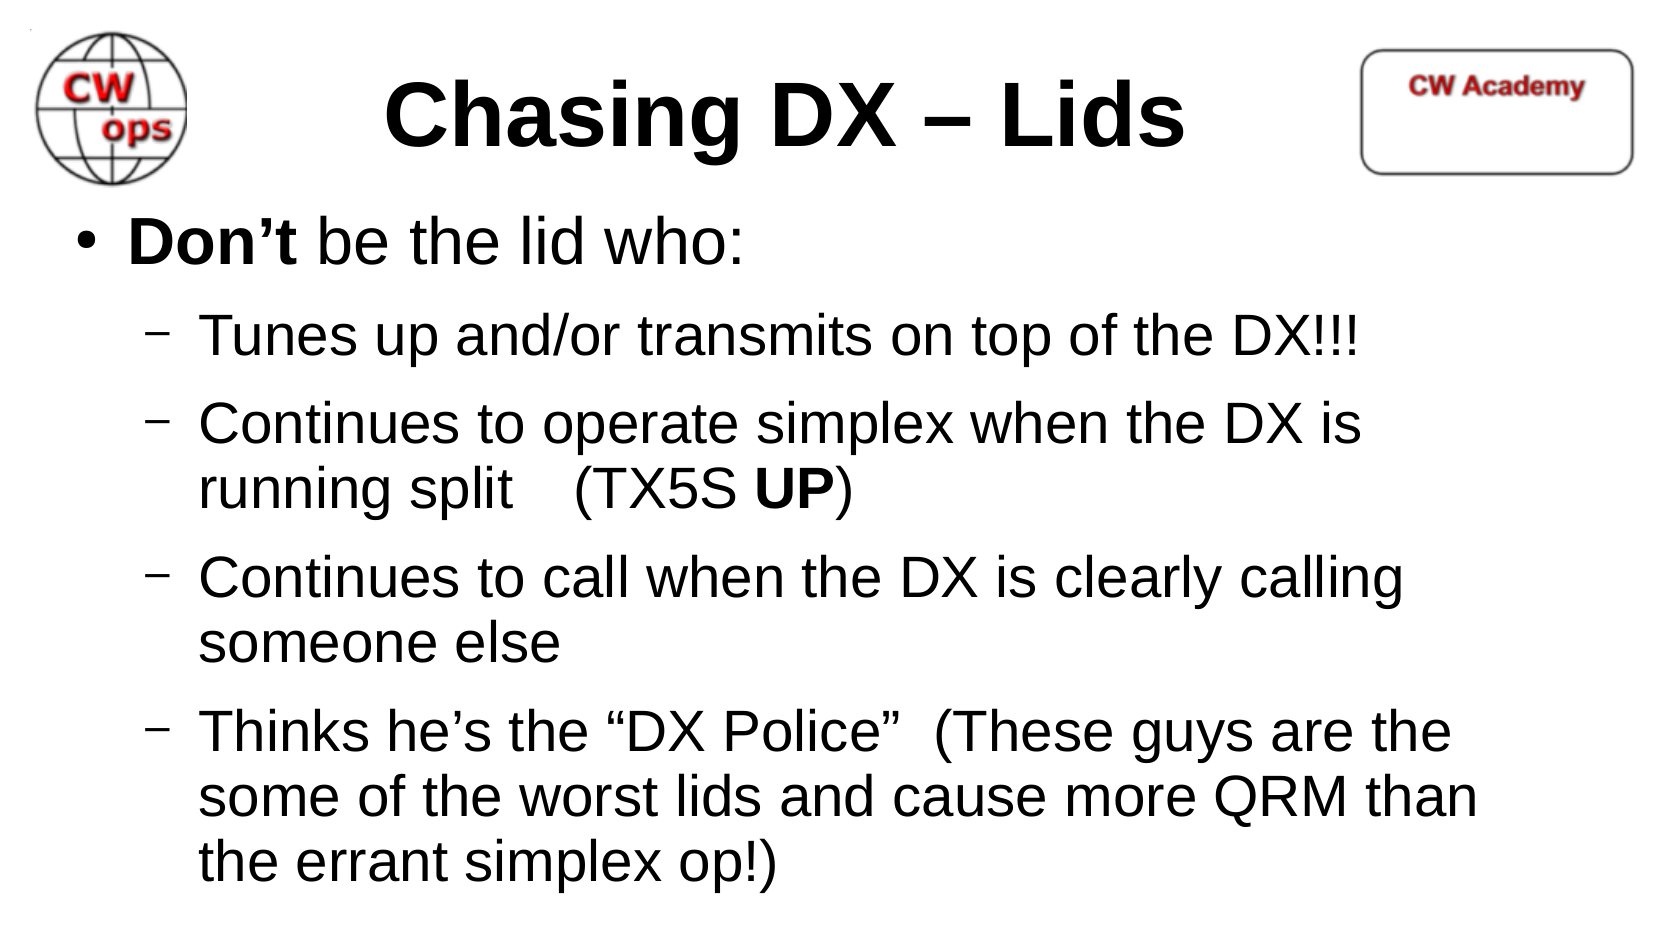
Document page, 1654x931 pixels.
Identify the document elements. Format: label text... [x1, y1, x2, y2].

picture [1531, 37, 1640, 186]
picture [30, 29, 187, 180]
title Chasing DX – Lids [41, 37, 1531, 193]
list Don’t be the lid who: Tunes up and/or transmits on top of the DX!!! Continues to operate simplex when the DX is running split (TX5S UP) Continues to call when the DX is clearly calling someone else Thinks he’s the “DX Police” (These guys are the some of the worst lids and cause more QRM than the errant simplex op!) [56, 204, 1546, 925]
